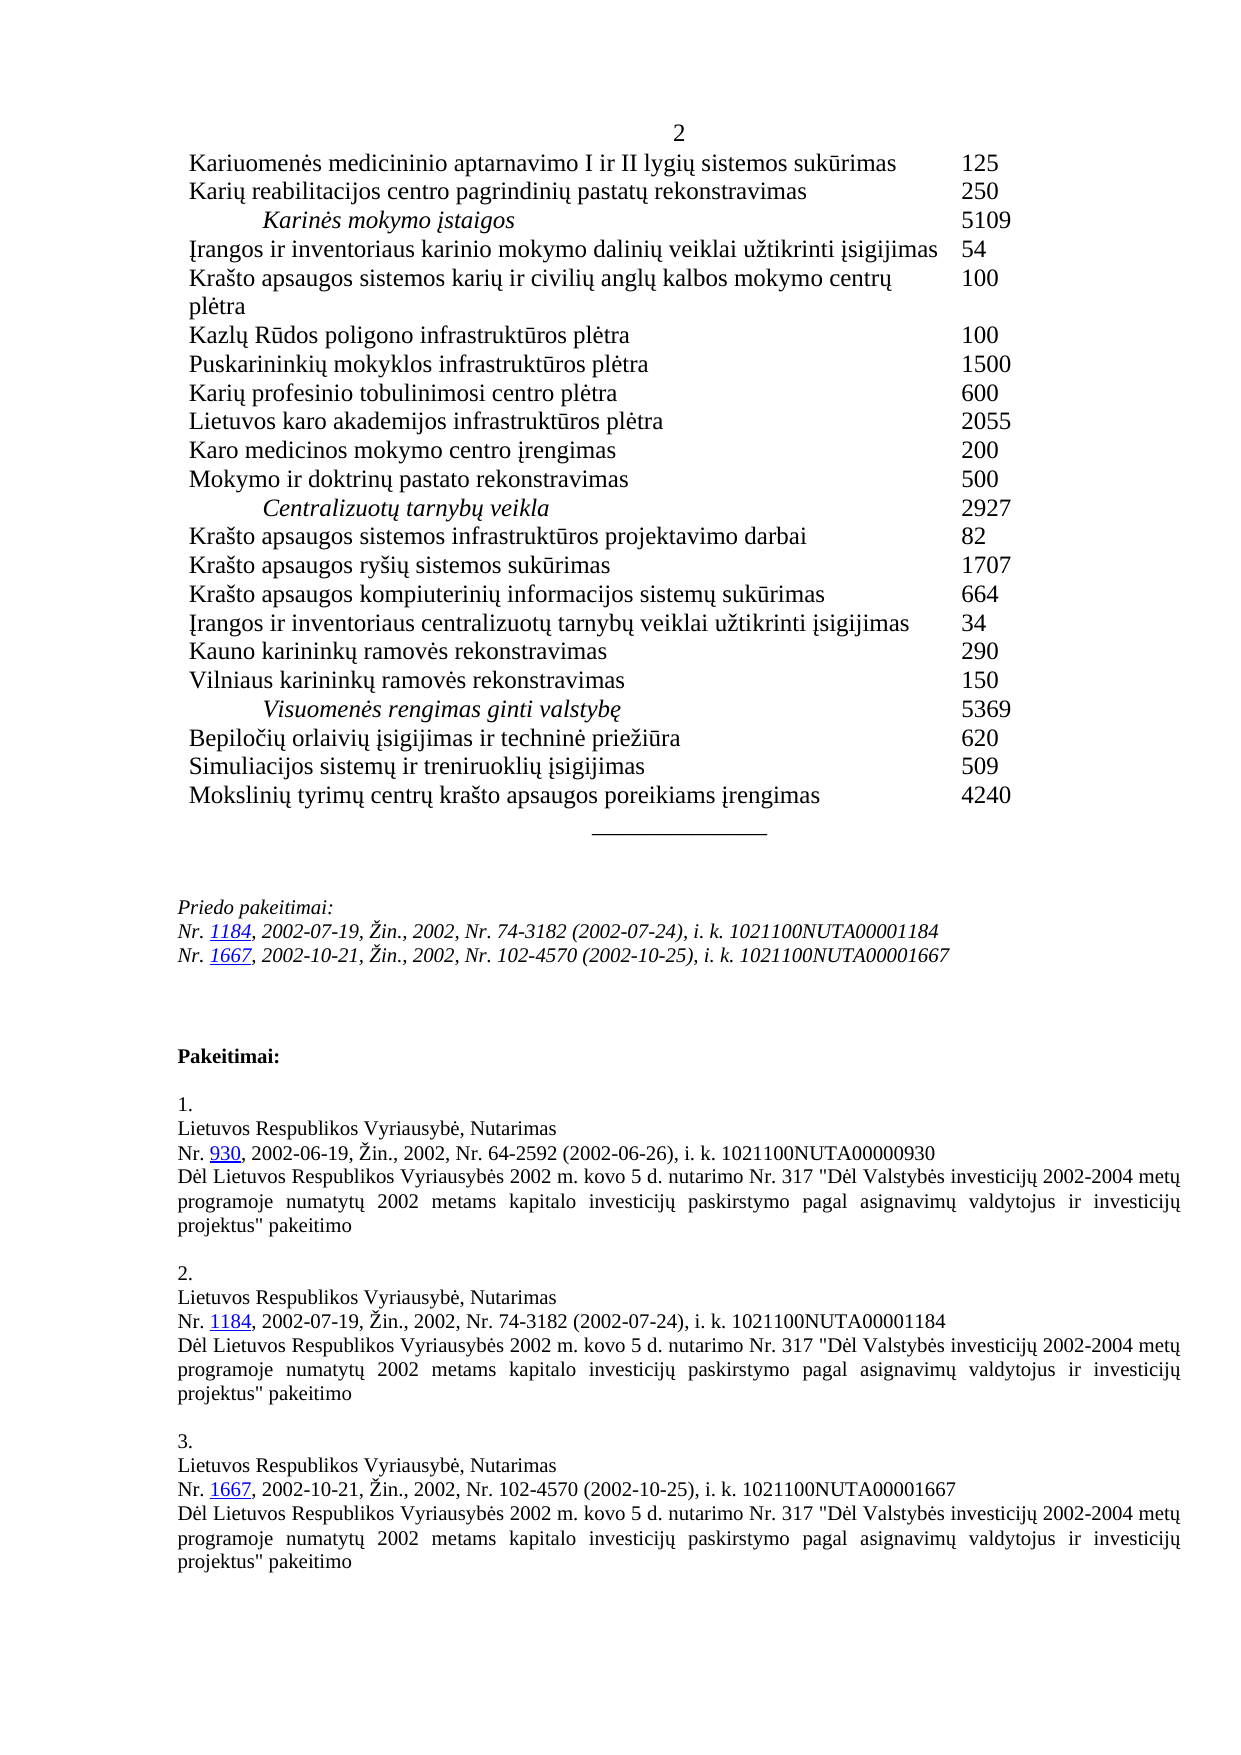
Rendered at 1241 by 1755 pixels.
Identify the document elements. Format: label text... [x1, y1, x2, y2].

table_cell 250 [950, 176, 1181, 205]
table_cell Krašto apsaugos sistemos karių ir civilių anglų kalbos mokymo centrų plėtra [177, 263, 950, 320]
table_cell Visuomenės rengimas ginti valstybę [177, 694, 950, 723]
table_cell Karių reabilitacijos centro pagrindinių pastatų rekonstravimas [177, 176, 950, 205]
table_cell Karo medicinos mokymo centro įrengimas [177, 435, 950, 464]
table_cell 200 [950, 435, 1181, 464]
table_cell Karinės mokymo įstaigos [177, 205, 950, 234]
text Lietuvos Respublikos Vyriausybė, Nutarimas [177, 1116, 1181, 1140]
text Pakeitimai: [177, 1044, 1181, 1068]
table_cell 2927 [950, 493, 1181, 521]
table_cell 600 [950, 378, 1181, 406]
text Dėl Lietuvos Respublikos Vyriausybės 2002 m. kovo 5 d. nutarimo Nr. 317 "Dėl Valstybės investicijų 2002-2004 metų programoje numatytų 2002 metams kapitalo investicijų paskirstymo pagal asignavimų valdytojus ir investicijų projektus" pakeitimo [177, 1333, 1181, 1405]
text Dėl Lietuvos Respublikos Vyriausybės 2002 m. kovo 5 d. nutarimo Nr. 317 "Dėl Valstybės investicijų 2002-2004 metų programoje numatytų 2002 metams kapitalo investicijų paskirstymo pagal asignavimų valdytojus ir investicijų projektus" pakeitimo [177, 1501, 1181, 1573]
table_cell Puskarininkių mokyklos infrastruktūros plėtra [177, 349, 950, 378]
table_cell 5369 [950, 694, 1181, 723]
text Nr. 1184, 2002-07-19, Žin., 2002, Nr. 74-3182 (2002-07-24), i. k. 1021100NUTA00001184 [177, 1309, 1181, 1333]
text Nr. 930, 2002-06-19, Žin., 2002, Nr. 64-2592 (2002-06-26), i. k. 1021100NUTA00000930 [177, 1140, 1181, 1164]
table_cell Įrangos ir inventoriaus centralizuotų tarnybų veiklai užtikrinti įsigijimas [177, 608, 950, 636]
table_cell Kauno karininkų ramovės rekonstravimas [177, 636, 950, 665]
table_cell Simuliacijos sistemų ir treniruoklių įsigijimas [177, 751, 950, 780]
table_cell 509 [950, 751, 1181, 780]
table_cell 620 [950, 723, 1181, 751]
table_cell 54 [950, 234, 1181, 263]
table_cell 664 [950, 579, 1181, 608]
table_cell Įrangos ir inventoriaus karinio mokymo dalinių veiklai užtikrinti įsigijimas [177, 234, 950, 263]
text Lietuvos Respublikos Vyriausybė, Nutarimas [177, 1285, 1181, 1309]
text Nr. 1667, 2002-10-21, Žin., 2002, Nr. 102-4570 (2002-10-25), i. k. 1021100NUTA00001667 [177, 943, 1181, 967]
table_cell 500 [950, 464, 1181, 493]
text 3. [177, 1429, 1181, 1453]
table_cell 1707 [950, 550, 1181, 579]
table_cell Mokymo ir doktrinų pastato rekonstravimas [177, 464, 950, 493]
table_cell Kariuomenės medicininio aptarnavimo I ir II lygių sistemos sukūrimas [177, 148, 950, 176]
text 2. [177, 1261, 1181, 1285]
table_cell 2055 [950, 406, 1181, 435]
table_cell Centralizuotų tarnybų veikla [177, 493, 950, 521]
table_cell 82 [950, 521, 1181, 550]
text Priedo pakeitimai: [177, 895, 1181, 919]
table_cell Mokslinių tyrimų centrų krašto apsaugos poreikiams įrengimas [177, 780, 950, 809]
table_cell 34 [950, 608, 1181, 636]
text Dėl Lietuvos Respublikos Vyriausybės 2002 m. kovo 5 d. nutarimo Nr. 317 "Dėl Valstybės investicijų 2002-2004 metų programoje numatytų 2002 metams kapitalo investicijų paskirstymo pagal asignavimų valdytojus ir investicijų projektus" pakeitimo [177, 1164, 1181, 1237]
table_cell 5109 [950, 205, 1181, 234]
table_cell Krašto apsaugos ryšių sistemos sukūrimas [177, 550, 950, 579]
table_cell 1500 [950, 349, 1181, 378]
table_cell 125 [950, 148, 1181, 176]
table_cell 4240 [950, 780, 1181, 809]
table_cell Karių profesinio tobulinimosi centro plėtra [177, 378, 950, 406]
table_cell Bepiločių orlaivių įsigijimas ir techninė priežiūra [177, 723, 950, 751]
text 1. [177, 1092, 1181, 1116]
text Nr. 1184, 2002-07-19, Žin., 2002, Nr. 74-3182 (2002-07-24), i. k. 1021100NUTA00001184 [177, 919, 1181, 943]
table_cell Kazlų Rūdos poligono infrastruktūros plėtra [177, 320, 950, 349]
text Lietuvos Respublikos Vyriausybė, Nutarimas [177, 1453, 1181, 1477]
table_cell 150 [950, 665, 1181, 694]
table_cell 100 [950, 263, 1181, 320]
table_cell Krašto apsaugos sistemos infrastruktūros projektavimo darbai [177, 521, 950, 550]
table_cell 290 [950, 636, 1181, 665]
table_cell Krašto apsaugos kompiuterinių informacijos sistemų sukūrimas [177, 579, 950, 608]
table_cell Vilniaus karininkų ramovės rekonstravimas [177, 665, 950, 694]
table_cell 100 [950, 320, 1181, 349]
table_cell Lietuvos karo akademijos infrastruktūros plėtra [177, 406, 950, 435]
text Nr. 1667, 2002-10-21, Žin., 2002, Nr. 102-4570 (2002-10-25), i. k. 1021100NUTA00001667 [177, 1477, 1181, 1501]
text ______________ [177, 809, 1181, 838]
